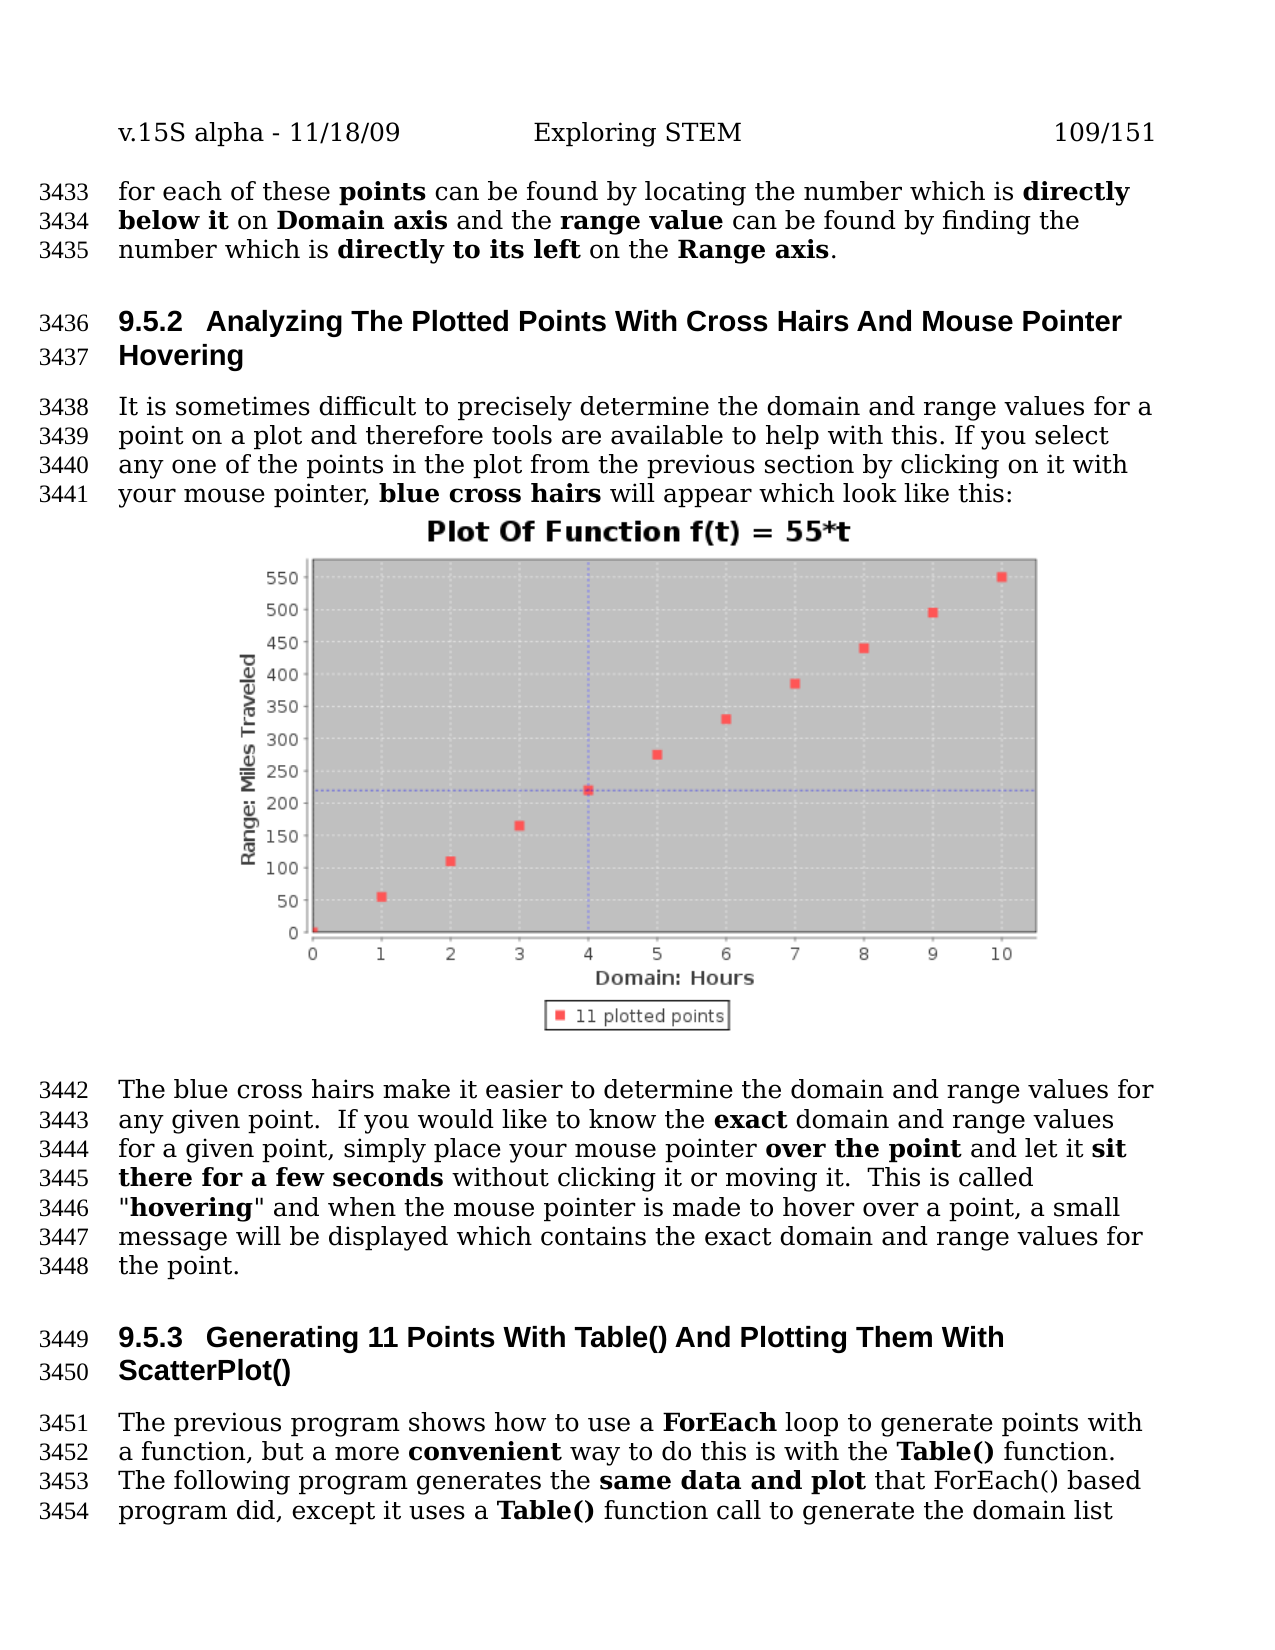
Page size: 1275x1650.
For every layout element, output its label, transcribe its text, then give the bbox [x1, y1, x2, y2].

text The blue cross hairs make it easier to determine the domain and range values for any given point. If you would like to know the exact domain and range values for a given point, simply place your mouse pointer over the point and let it sit there for a few seconds without clicking it or moving it. This is called "hovering" and when the mouse pointer is made to hover over a point, a small message will be displayed which contains the exact domain and range values for the point. [118, 1076, 1157, 1281]
text It is sometimes difficult to precisely determine the domain and range values for a point on a plot and therefore tools are available to help with this. If you select any one of the points in the plot from the previous section by clicking on it with your mouse pointer, blue cross hairs will appear which look like this: [118, 392, 1157, 509]
picture [222, 515, 1053, 1032]
text for each of these points can be found by locating the number which is directly below it on Domain axis and the range value can be found by finding the number which is directly to its left on the Range axis. [118, 177, 1157, 265]
subtitle Analyzing The Plotted Points With Cross Hairs And Mouse Pointer Hovering [118, 304, 1157, 371]
subtitle Generating 11 Points With Table() And Plotting Them With ScatterPlot() [118, 1319, 1157, 1387]
text The previous program shows how to use a ForEach loop to generate points with a function, but a more convenient way to do this is with the Table() function. The following program generates the same data and plot that ForEach() based program did, except it uses a Table() function call to generate the domain list [118, 1408, 1157, 1525]
